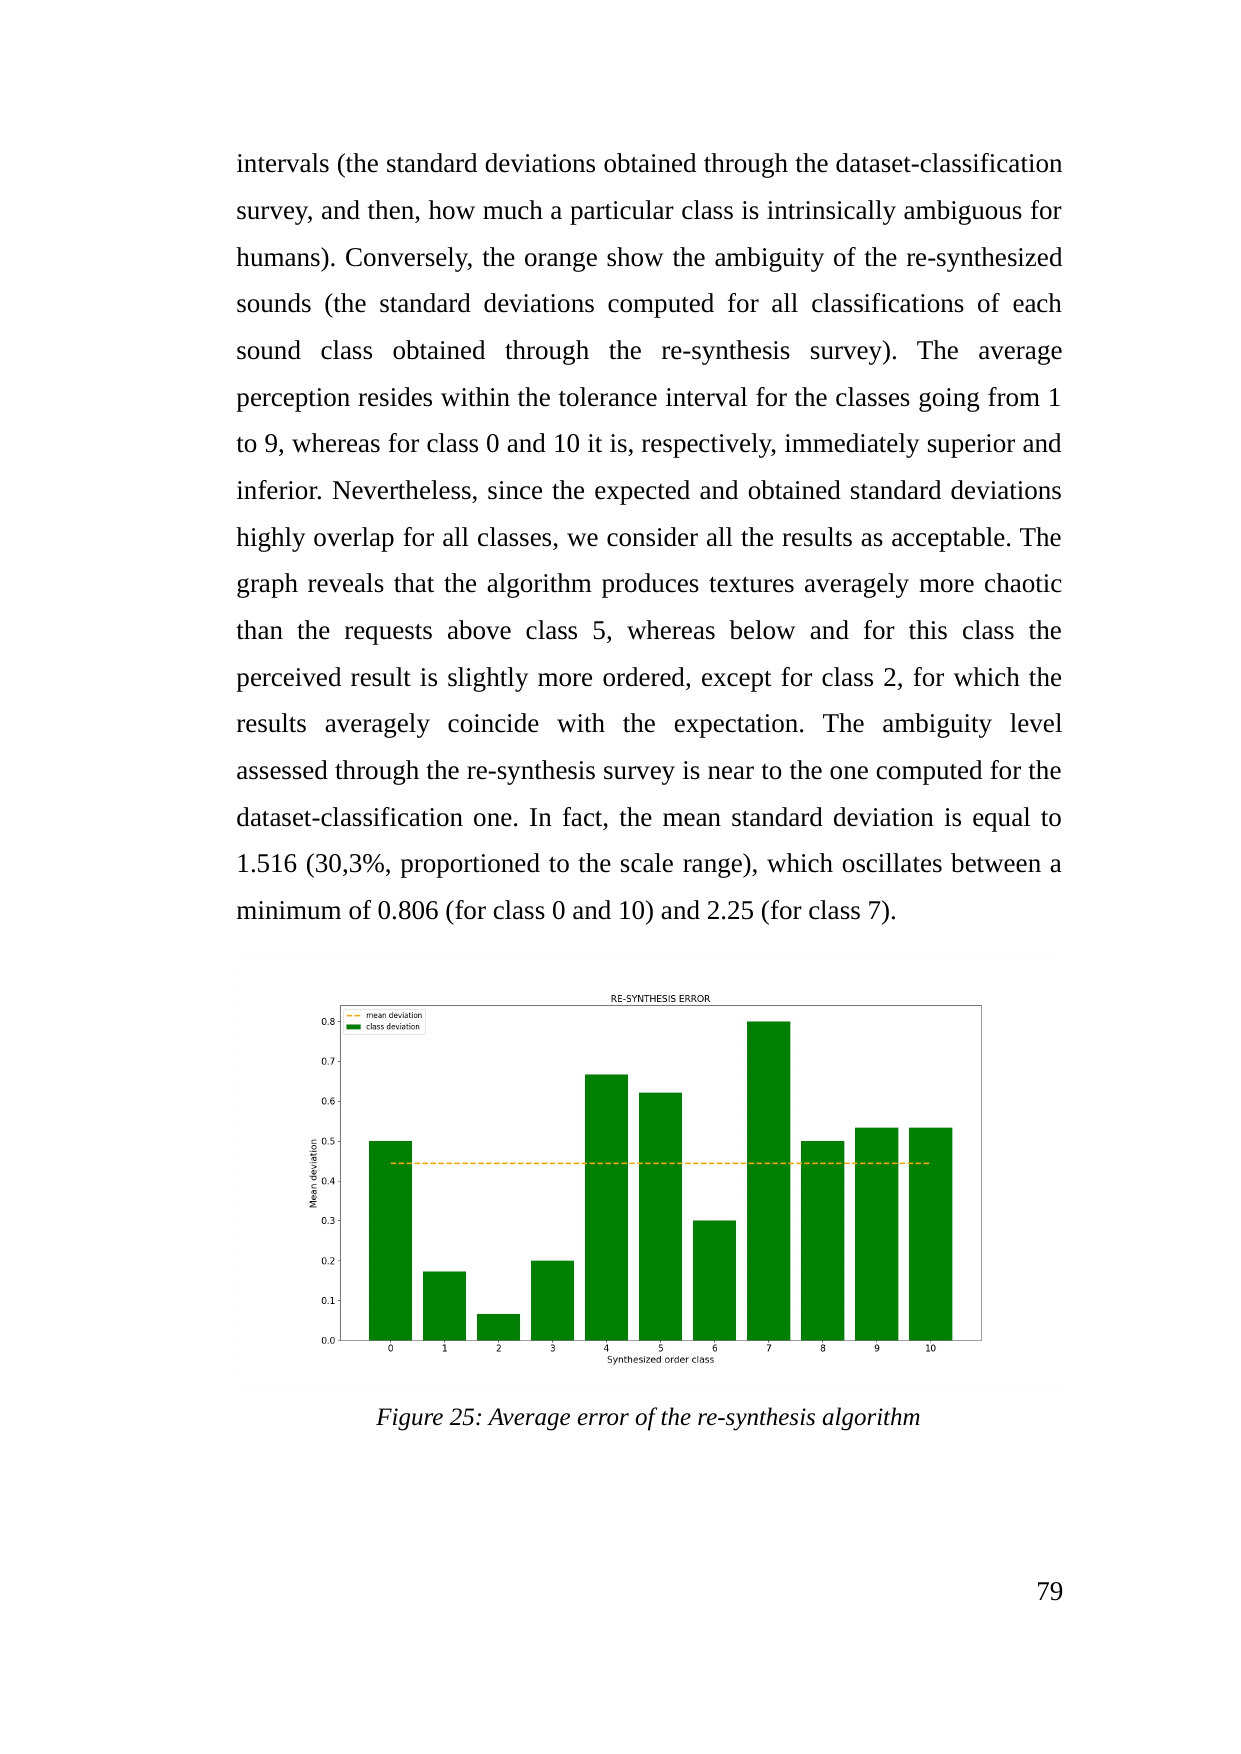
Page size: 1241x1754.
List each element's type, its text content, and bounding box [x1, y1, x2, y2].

text Figure 25: Average error of the re-synthesis algorithm [236, 1388, 1063, 1431]
text intervals (the standard deviations obtained through the dataset-classification survey, and then, how much a particular class is intrinsically ambiguous for humans). Conversely, the orange show the ambiguity of the re-synthesized sounds (the standard deviations computed for all classifications of each sound class obtained through the re-synthesis survey). The average perception resides within the tolerance interval for the classes going from 1 to 9, whereas for class 0 and 10 it is, respectively, immediately superior and inferior. Nevertheless, since the expected and obtained standard deviations highly overlap for all classes, we consider all the results as acceptable. The graph reveals that the algorithm produces textures averagely more chaotic than the requests above class 5, whereas below and for this class the perceived result is slightly more ordered, except for class 2, for which the results averagely coincide with the expectation. The ambiguity level assessed through the re-synthesis survey is near to the one computed for the dataset-classification one. In fact, the mean standard deviation is equal to 1.516 (30,3%, proportioned to the scale range), which oscillates between a minimum of 0.806 (for class 0 and 10) and 2.25 (for class 7). [236, 148, 1063, 925]
picture [236, 953, 1063, 1388]
